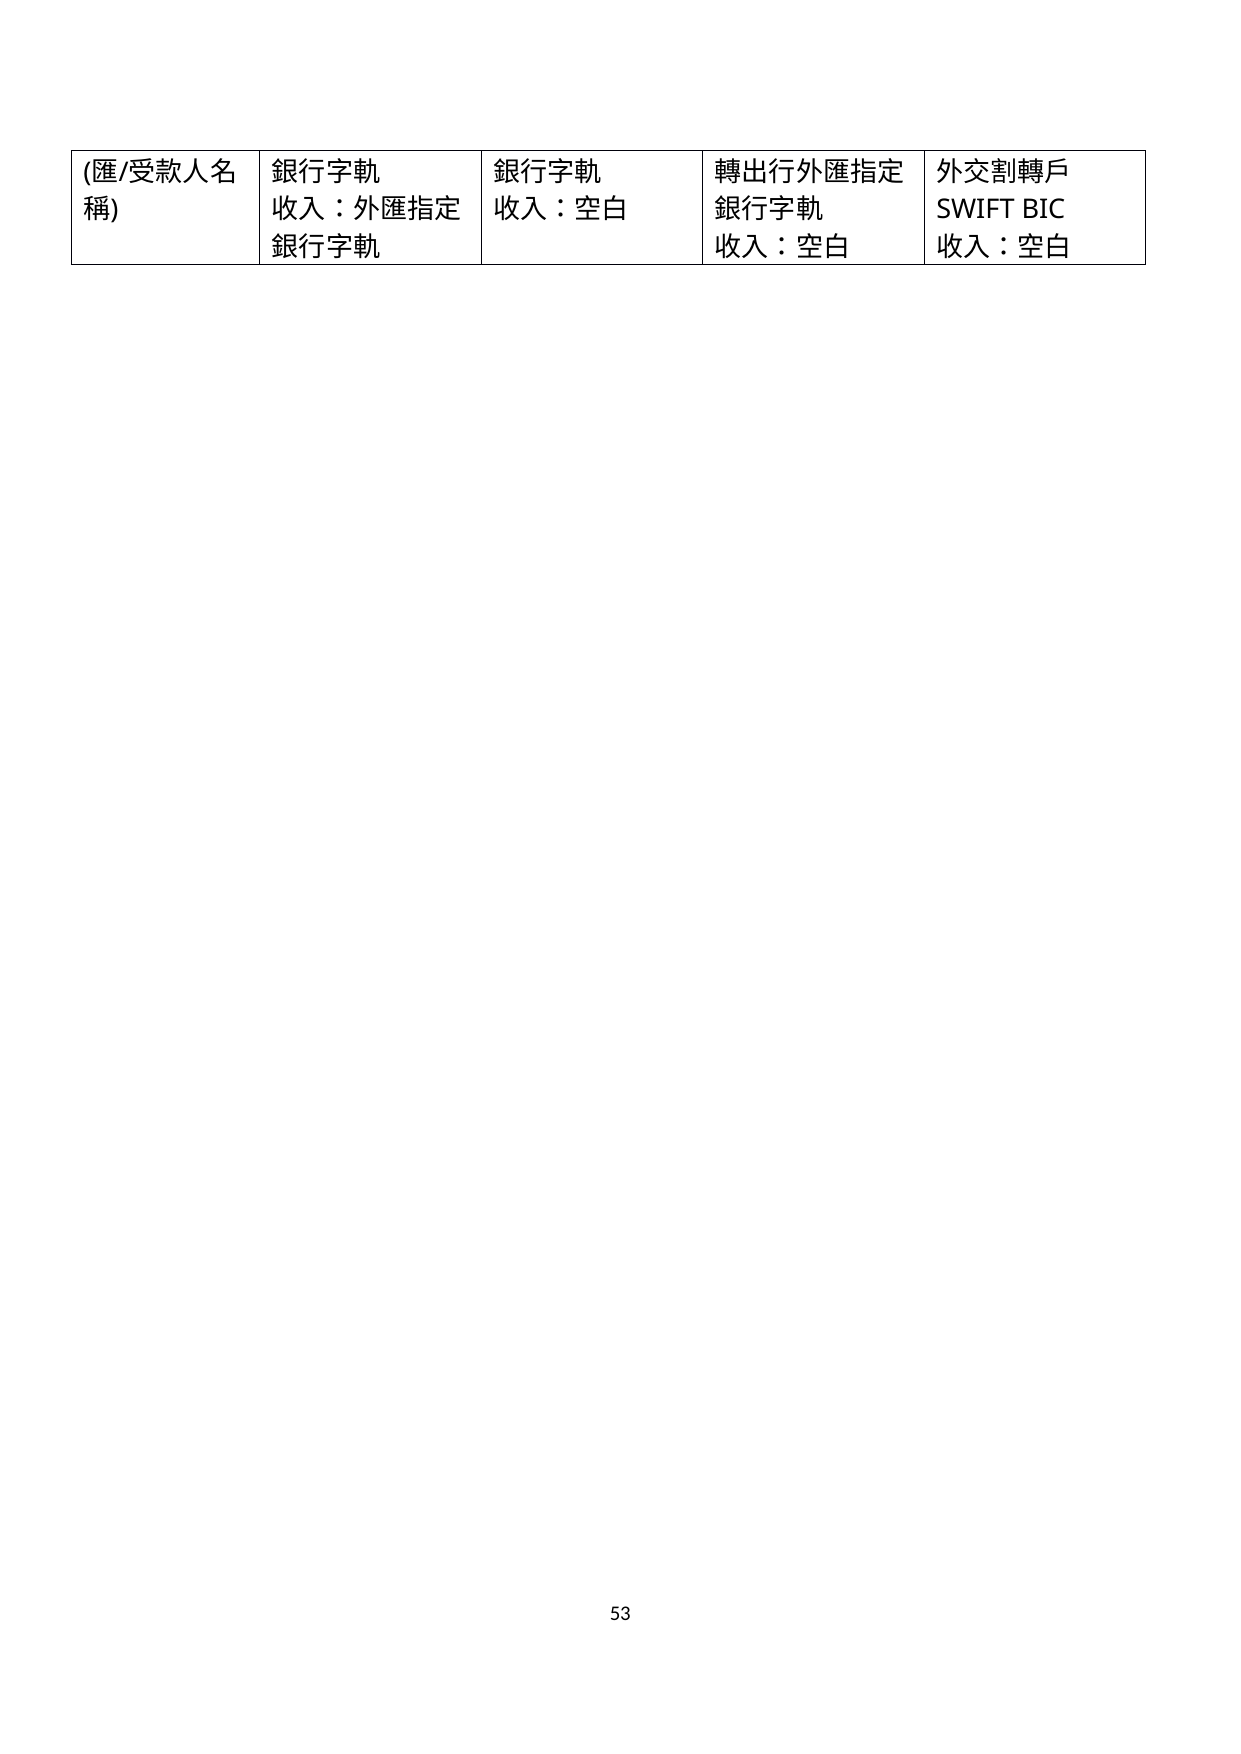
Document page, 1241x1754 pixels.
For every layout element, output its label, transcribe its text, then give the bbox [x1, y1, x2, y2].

table_cell 轉出行外匯指定銀行字軌 收入：空白 [703, 151, 924, 263]
table_cell 外交割轉戶SWIFT BIC 收入：空白 [925, 151, 1145, 263]
table_cell 銀行字軌 收入：外匯指定銀行字軌 [260, 151, 481, 263]
table_cell 銀行字軌 收入：空白 [482, 151, 702, 263]
table_cell (匯/受款人名稱) [72, 151, 259, 263]
